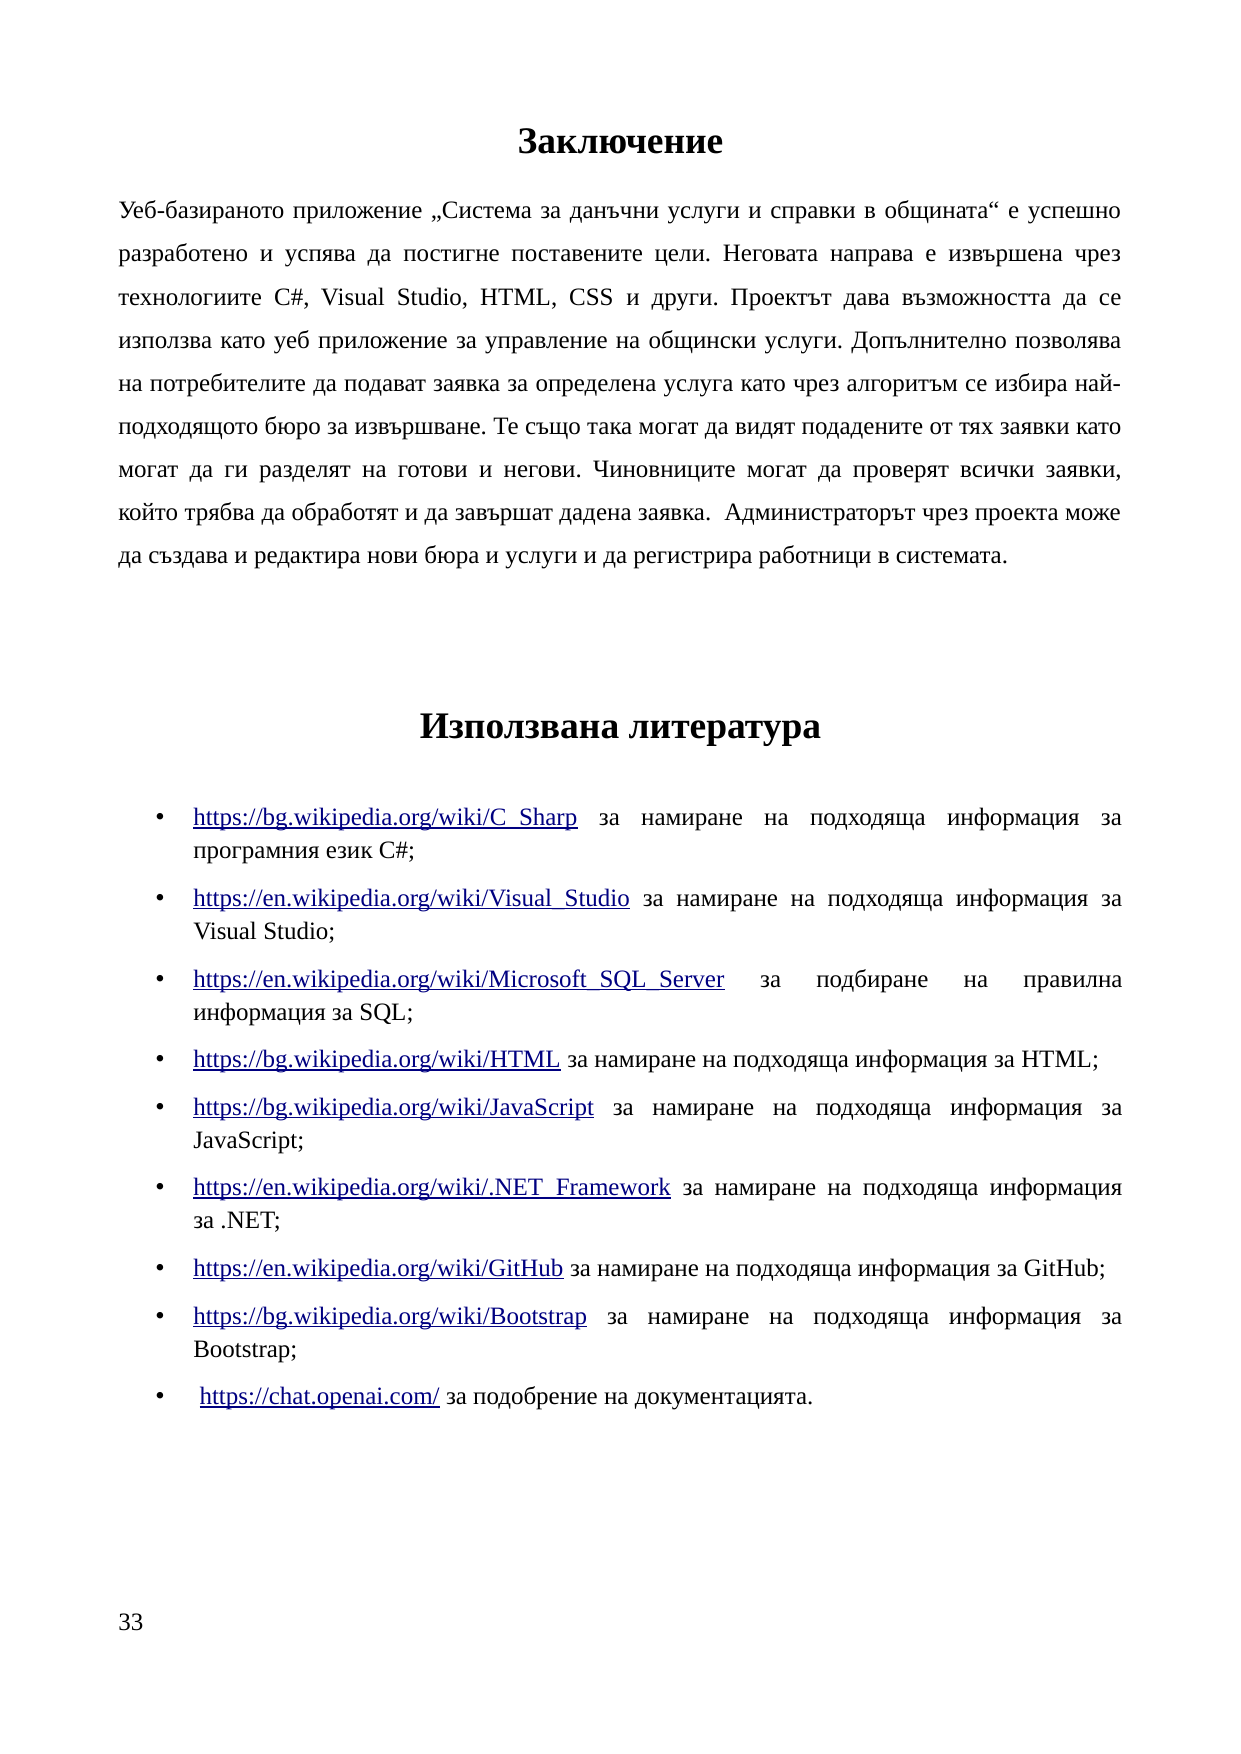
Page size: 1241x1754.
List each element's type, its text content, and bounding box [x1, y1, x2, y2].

list https://bg.wikipedia.org/wiki/Bootstrap за намиране на подходяща информация за Bootstrap; [156, 1301, 1122, 1362]
list https://en.wikipedia.org/wiki/GitHub за намиране на подходяща информация за GitHub; [156, 1253, 1122, 1282]
list https://bg.wikipedia.org/wiki/C_Sharp за намиране на подходяща информация за програмния език C#; [156, 802, 1122, 864]
list https://bg.wikipedia.org/wiki/HTML за намиране на подходяща информация за HTML; [156, 1044, 1122, 1073]
list https://chat.openai.com/ за подобрение на документацията. [156, 1381, 1122, 1410]
subtitle Заключение [118, 118, 1122, 161]
list https://en.wikipedia.org/wiki/Microsoft_SQL_Server за подбиране на правилна информация за SQL; [156, 964, 1122, 1025]
list https://en.wikipedia.org/wiki/.NET_Framework за намиране на подходяща информация за .NET; [156, 1172, 1122, 1234]
list https://en.wikipedia.org/wiki/Visual_Studio за намиране на подходяща информация за Visual Studio; [156, 883, 1122, 945]
list https://bg.wikipedia.org/wiki/JavaScript за намиране на подходяща информация за JavaScript; [156, 1092, 1122, 1154]
subtitle Използвана литература [118, 704, 1122, 790]
text Уеб-базираното приложение „Система за данъчни услуги и справки в общината“ е успешно разработено и успява да постигне поставените цели. Неговата направа е извършена чрез технологиите C#, Visual Studio, HTML, CSS и други. Проектът дава възможността да се използва като уеб приложение за управление на общински услуги. Допълнително позволява на потребителите да подават заявка за определена услуга като чрез алгоритъм се избира най-подходящото бюро за извършване. Те също така могат да видят подадените от тях заявки като могат да ги разделят на готови и негови. Чиновниците могат да проверят всички заявки, който трябва да обработят и да завършат дадена заявка. Администраторът чрез проекта може да създава и редактира нови бюра и услуги и да регистрира работници в системата. [118, 195, 1122, 569]
